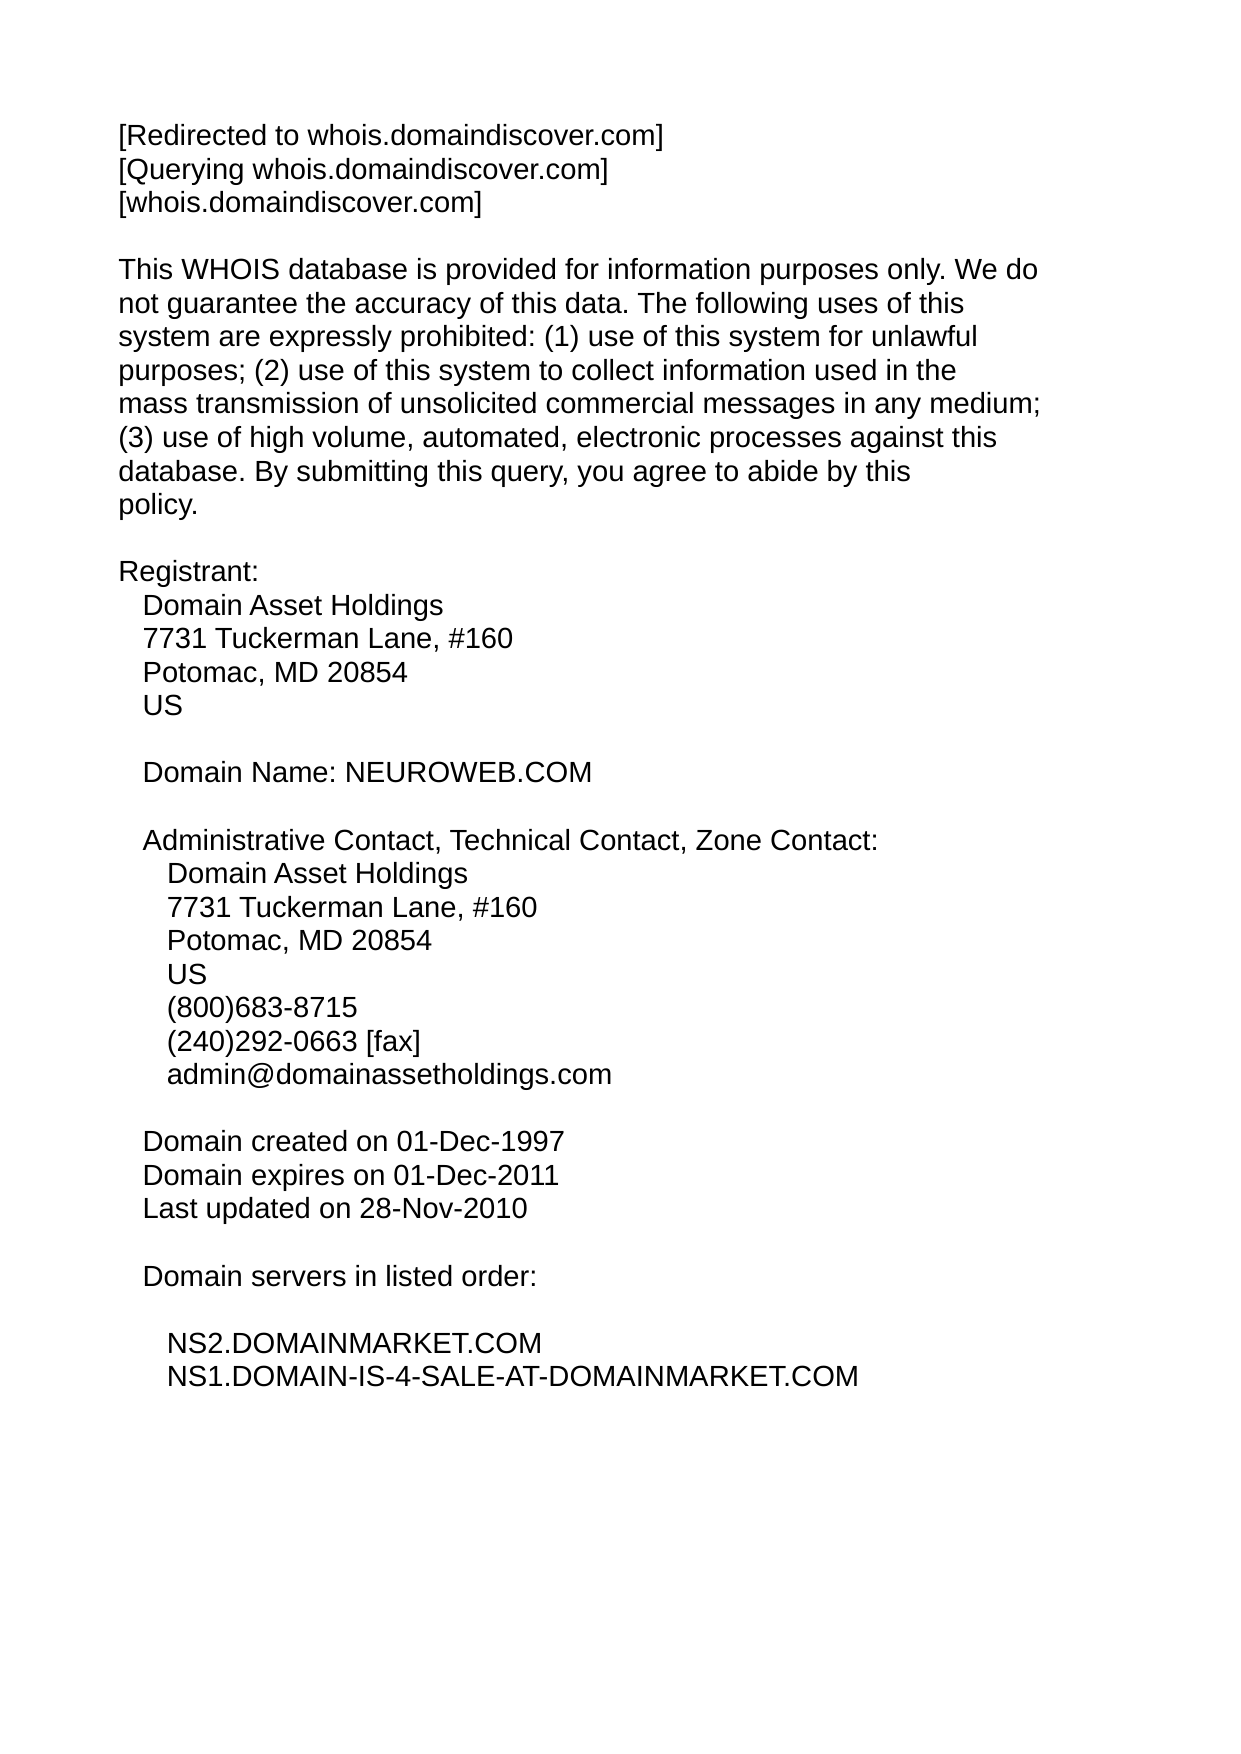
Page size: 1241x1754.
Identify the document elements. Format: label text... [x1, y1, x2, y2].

text Potomac, MD 20854 [118, 923, 1122, 957]
text (800)683-8715 [118, 990, 1122, 1024]
text system are expressly prohibited: (1) use of this system for unlawful [118, 319, 1122, 353]
text Domain servers in listed order: [118, 1258, 1122, 1292]
text Potomac, MD 20854 [118, 655, 1122, 688]
text Domain Name: NEUROWEB.COM [118, 755, 1122, 789]
text Domain expires on 01-Dec-2011 [118, 1158, 1122, 1191]
text 7731 Tuckerman Lane, #160 [118, 889, 1122, 923]
text admin@domainassetholdings.com [118, 1057, 1122, 1091]
text NS2.DOMAINMARKET.COM [118, 1326, 1122, 1359]
text (240)292-0663 [fax] [118, 1024, 1122, 1057]
text NS1.DOMAIN-IS-4-SALE-AT-DOMAINMARKET.COM [118, 1359, 1122, 1393]
text Registrant: [118, 554, 1122, 588]
text database. By submitting this query, you agree to abide by this [118, 453, 1122, 487]
text mass transmission of unsolicited commercial messages in any medium; [118, 386, 1122, 420]
text This WHOIS database is provided for information purposes only. We do [118, 252, 1122, 286]
text US [118, 957, 1122, 990]
text 7731 Tuckerman Lane, #160 [118, 621, 1122, 655]
text Domain Asset Holdings [118, 588, 1122, 621]
text Domain created on 01-Dec-1997 [118, 1124, 1122, 1158]
text (3) use of high volume, automated, electronic processes against this [118, 420, 1122, 453]
text [whois.domaindiscover.com] [118, 185, 1122, 219]
text not guarantee the accuracy of this data. The following uses of this [118, 286, 1122, 319]
text [Querying whois.domaindiscover.com] [118, 152, 1122, 185]
text US [118, 688, 1122, 722]
text policy. [118, 487, 1122, 521]
text Administrative Contact, Technical Contact, Zone Contact: [118, 822, 1122, 856]
text Last updated on 28-Nov-2010 [118, 1191, 1122, 1225]
text [Redirected to whois.domaindiscover.com] [118, 118, 1122, 152]
text purposes; (2) use of this system to collect information used in the [118, 353, 1122, 386]
text Domain Asset Holdings [118, 856, 1122, 889]
